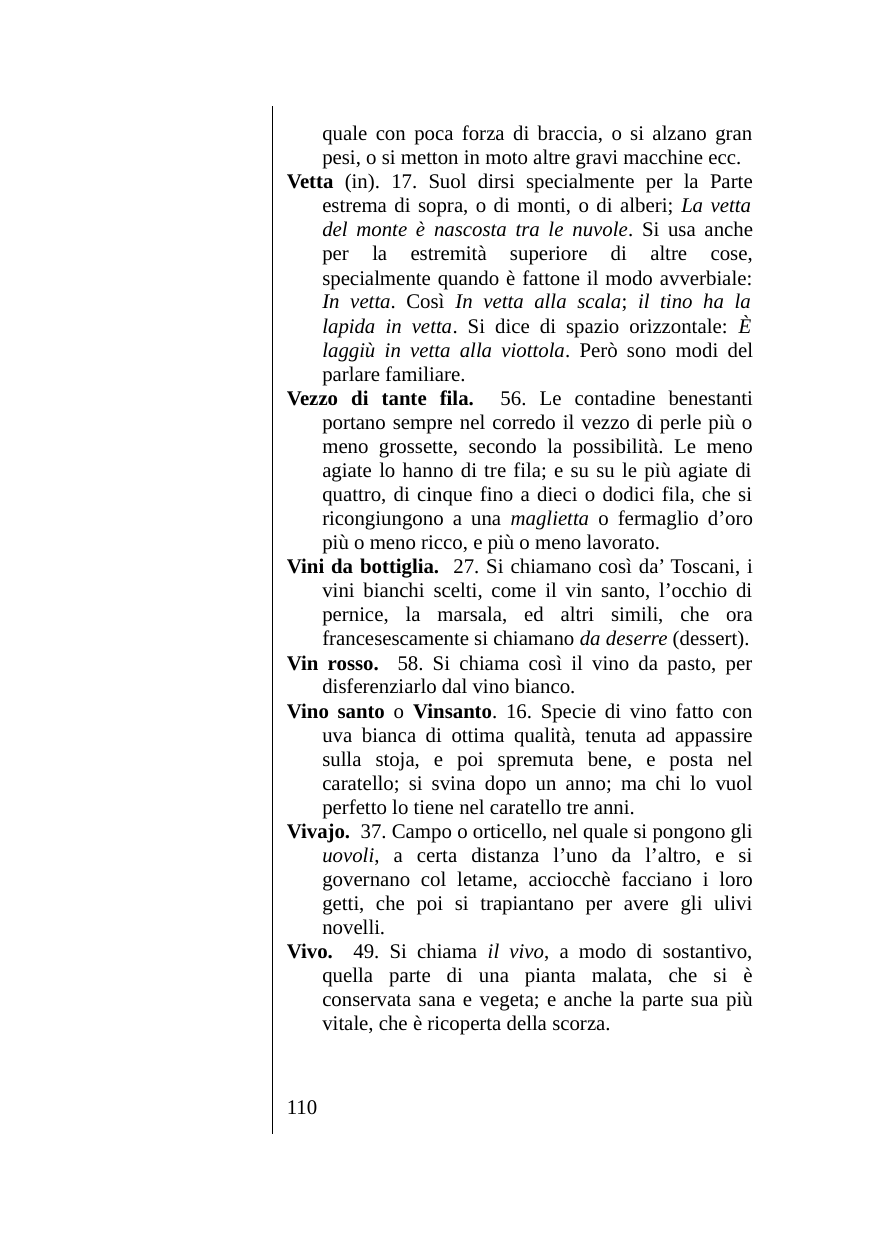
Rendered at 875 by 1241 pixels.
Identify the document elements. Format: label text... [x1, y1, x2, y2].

text quale con poca forza di braccia, o si alzano gran pesi, o si metton in moto altre gravi macchine ecc. [287, 121, 753, 169]
text Vivajo. 36. Campo o orticello, nel quale si pongono gli uovoli, a certa distanza l’uno da l’altro, e si governano col letame, acciocchè facciano i loro getti, che poi si trapiantano per avere gli ulivi novelli. [287, 819, 753, 939]
text Vetta (in). 17. Suol dirsi specialmente per la Parte estrema di sopra, o di monti, o di alberi; La vetta del monte è nascosta tra le nuvole. Si usa anche per la estremità superiore di altre cose, specialmente quando è fattone il modo avverbiale: In vetta. Così In vetta alla scala; il tino ha la lapida in vetta. Si dice di spazio orizzontale: È laggiù in vetta alla viottola. Però sono modi del parlare familiare. [287, 169, 753, 386]
text Vivo. 48. Si chiama il vivo, a modo di sostantivo, quella parte di una pianta malata, che si è conservata sana e vegeta; e anche la parte sua più vitale, che è ricoperta della scorza. [287, 939, 753, 1035]
text Vino santo o Vinsanto. 16. Specie di vino fatto con uva bianca di ottima qualità, tenuta ad appassire sulla stoja, e poi spremuta bene, e posta nel caratello; si svina dopo un anno; ma chi lo vuol perfetto lo tiene nel caratello tre anni. [287, 698, 753, 819]
text Vezzo di tante fila. 55. Le contadine benestanti portano sempre nel corredo il vezzo di perle più o meno grossette, secondo la possibilità. Le meno agiate lo hanno di tre fila; e su su le più agiate di quattro, di cinque fino a dieci o dodici fila, che si ricongiungono a una maglietta o fermaglio d’oro più o meno ricco, e più o meno lavorato. [287, 386, 753, 554]
text Vini da bottiglia. 26. Si chiamano così da’ Toscani, i vini bianchi scelti, come il vin santo, l’occhio di pernice, la marsala, ed altri simili, che ora francesescamente si chiamano da deserre (dessert). [287, 554, 753, 650]
text Vin rosso. 57. Si chiama così il vino da pasto, per disferenziarlo dal vino bianco. [287, 650, 753, 698]
